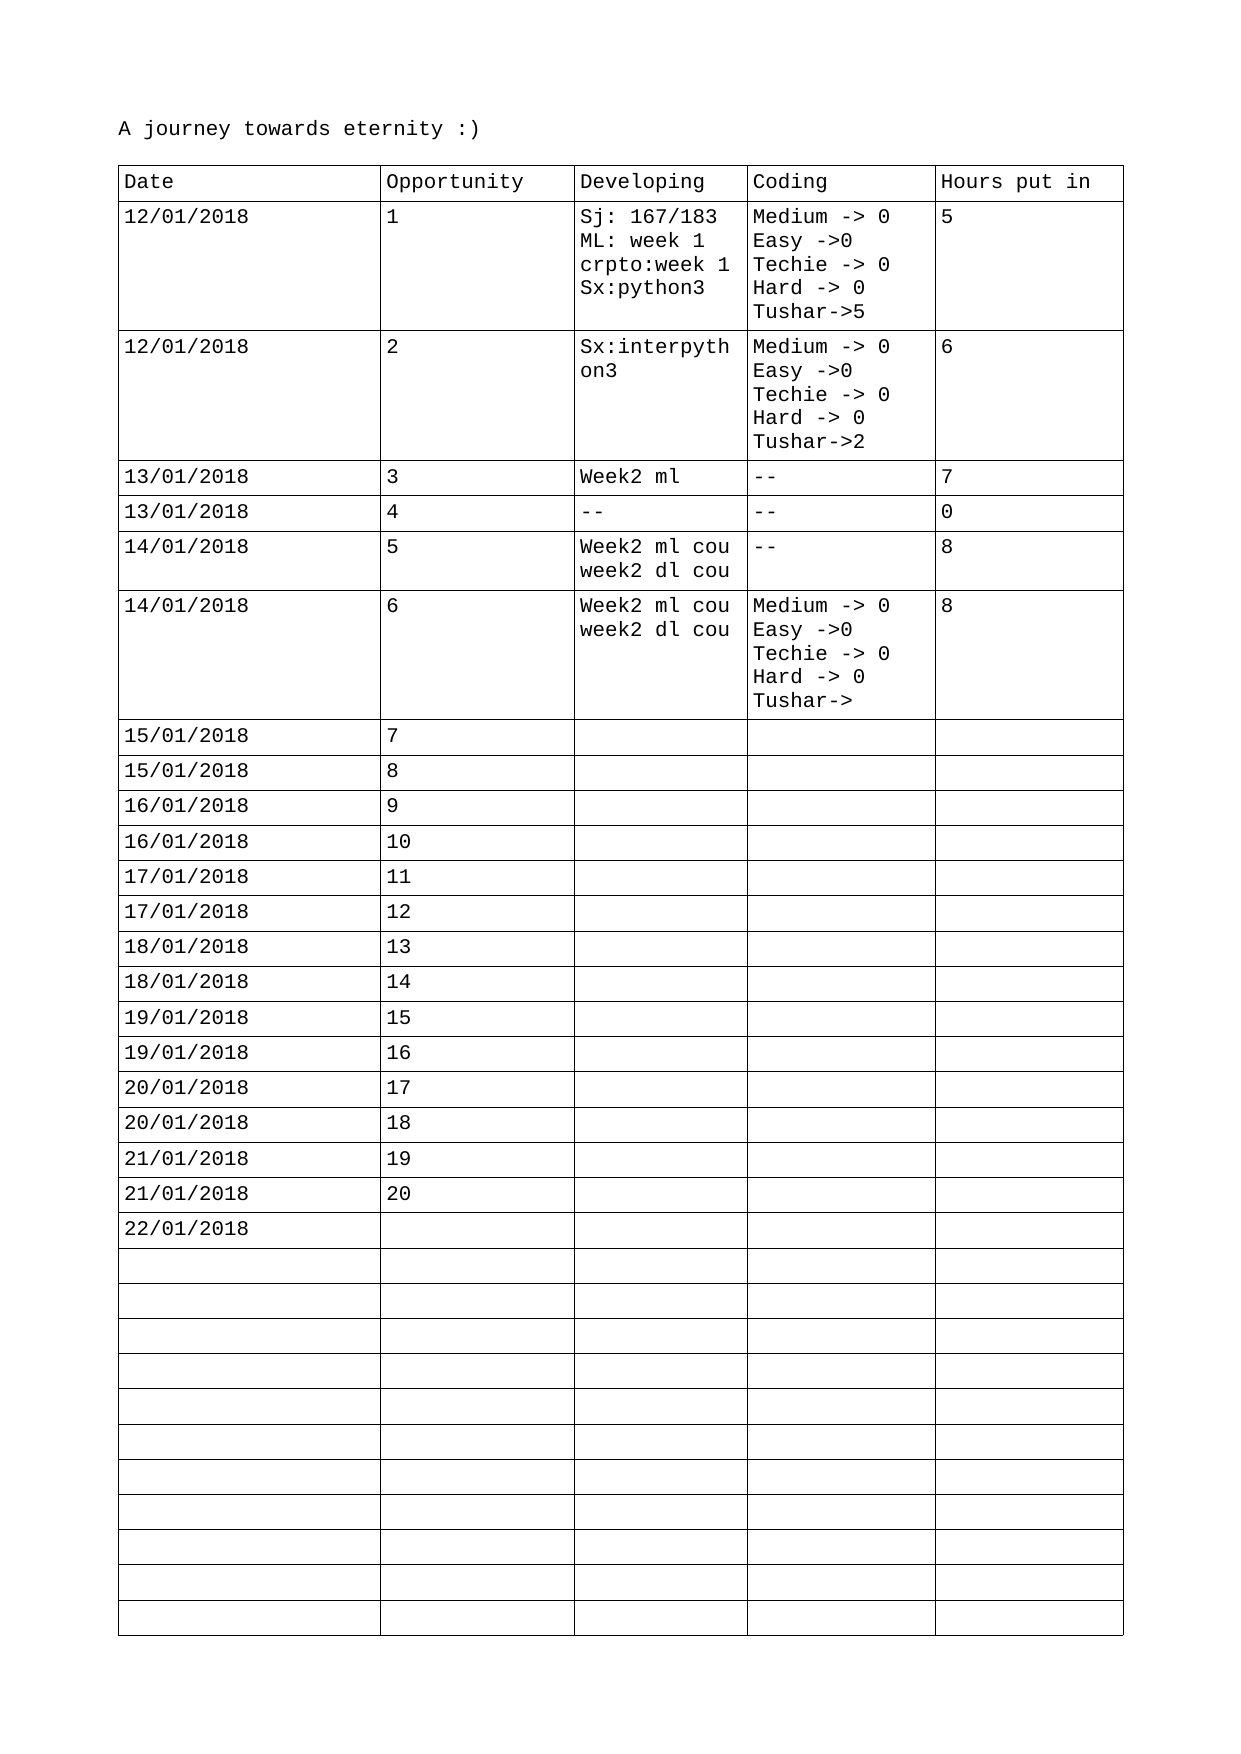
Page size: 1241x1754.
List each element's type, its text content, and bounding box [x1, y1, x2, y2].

table_cell [748, 1037, 935, 1071]
table_cell Week2 ml cou week2 dl cou [575, 591, 747, 719]
table_cell [936, 1037, 1123, 1071]
table_cell 14/01/2018 [119, 532, 380, 589]
table_cell 8 [936, 591, 1123, 719]
table_cell 4 [381, 496, 574, 531]
table_cell 12/01/2018 [119, 202, 380, 330]
table_cell [575, 967, 747, 1001]
table_cell -- [575, 496, 747, 531]
table_cell [748, 1072, 935, 1107]
table_cell [381, 1530, 574, 1564]
table_cell 21/01/2018 [119, 1143, 380, 1177]
table_cell [748, 1530, 935, 1564]
table_cell [936, 1072, 1123, 1107]
table_cell [381, 1284, 574, 1318]
table_cell [936, 1425, 1123, 1459]
table_cell [748, 1460, 935, 1494]
table_cell [119, 1530, 380, 1564]
table_cell [575, 1601, 747, 1635]
table_cell [119, 1601, 380, 1635]
table_cell 9 [381, 791, 574, 825]
table_cell 12/01/2018 [119, 331, 380, 460]
table_cell [748, 896, 935, 931]
table_cell [575, 791, 747, 825]
table_cell 15/01/2018 [119, 756, 380, 790]
table_cell [575, 1389, 747, 1423]
table_cell [936, 1530, 1123, 1564]
table_cell [381, 1495, 574, 1529]
table_cell [381, 1354, 574, 1388]
table_cell 16/01/2018 [119, 826, 380, 860]
table_cell 8 [936, 532, 1123, 589]
table_cell [119, 1354, 380, 1388]
table_cell 20 [381, 1178, 574, 1212]
table_cell [748, 756, 935, 790]
table_cell -- [748, 461, 935, 495]
table_cell [936, 1319, 1123, 1353]
table_cell [575, 1249, 747, 1283]
table_cell [748, 861, 935, 895]
table_cell 5 [936, 202, 1123, 330]
table_cell 13/01/2018 [119, 461, 380, 495]
text A journey towards eternity :) [118, 118, 1122, 142]
table_cell 20/01/2018 [119, 1072, 380, 1107]
table_cell 18 [381, 1108, 574, 1142]
table_cell [936, 1354, 1123, 1388]
table_cell [748, 1178, 935, 1212]
table_cell 13 [381, 932, 574, 966]
table_cell [575, 1425, 747, 1459]
table_cell [936, 791, 1123, 825]
table_cell [936, 1565, 1123, 1599]
table_cell [119, 1495, 380, 1529]
table_cell [936, 1284, 1123, 1318]
table_header Developing [575, 166, 747, 201]
table_cell 6 [381, 591, 574, 719]
table_cell [748, 1425, 935, 1459]
table_cell 16 [381, 1037, 574, 1071]
table_cell [575, 1354, 747, 1388]
table_header Opportunity [381, 166, 574, 201]
table_cell 6 [936, 331, 1123, 460]
table_cell [575, 1565, 747, 1599]
table_cell [936, 756, 1123, 790]
table_cell [575, 1319, 747, 1353]
table_cell [381, 1601, 574, 1635]
table_cell [936, 1495, 1123, 1529]
table_cell 19/01/2018 [119, 1002, 380, 1036]
table_cell [936, 1249, 1123, 1283]
table_cell [381, 1565, 574, 1599]
table_cell [748, 1354, 935, 1388]
table_cell [748, 1143, 935, 1177]
table_cell [575, 932, 747, 966]
table_cell [748, 1284, 935, 1318]
table_cell [119, 1389, 380, 1423]
table_cell [575, 1213, 747, 1247]
table_cell [936, 1601, 1123, 1635]
table_cell [119, 1565, 380, 1599]
table_cell [575, 1284, 747, 1318]
table_header Hours put in [936, 166, 1123, 201]
table_cell [748, 932, 935, 966]
table_cell [936, 720, 1123, 754]
table_header Coding [748, 166, 935, 201]
table_cell 16/01/2018 [119, 791, 380, 825]
table_cell 17/01/2018 [119, 896, 380, 931]
table_cell [575, 720, 747, 754]
table_cell [381, 1389, 574, 1423]
table_cell [575, 1178, 747, 1212]
table_cell [936, 1143, 1123, 1177]
table_cell 22/01/2018 [119, 1213, 380, 1247]
table_cell 18/01/2018 [119, 932, 380, 966]
table_cell [936, 1108, 1123, 1142]
table_cell [575, 1002, 747, 1036]
table_cell 2 [381, 331, 574, 460]
table_cell 18/01/2018 [119, 967, 380, 1001]
table_cell [575, 756, 747, 790]
table_cell [748, 1108, 935, 1142]
table_cell [119, 1460, 380, 1494]
table_cell [936, 1178, 1123, 1212]
table_cell [575, 1530, 747, 1564]
table_cell [119, 1319, 380, 1353]
table_cell 14 [381, 967, 574, 1001]
table_cell [381, 1249, 574, 1283]
table_cell [936, 967, 1123, 1001]
table_cell [381, 1213, 574, 1247]
table_cell [748, 1565, 935, 1599]
table_cell [748, 1002, 935, 1036]
table_cell [748, 826, 935, 860]
table_cell [748, 720, 935, 754]
table_cell 1 [381, 202, 574, 330]
table_cell Sx:interpython3 [575, 331, 747, 460]
table_cell 12 [381, 896, 574, 931]
table_cell [936, 861, 1123, 895]
table_cell 17/01/2018 [119, 861, 380, 895]
table_cell [936, 1389, 1123, 1423]
table_cell [575, 1495, 747, 1529]
table_cell [575, 826, 747, 860]
table_cell 15 [381, 1002, 574, 1036]
table_cell Medium -> 0 Easy ->0 Techie -> 0 Hard -> 0 Tushar-> [748, 591, 935, 719]
table_cell 15/01/2018 [119, 720, 380, 754]
table_cell Sj: 167/183 ML: week 1 crpto:week 1 Sx:python3 [575, 202, 747, 330]
table_header Date [119, 166, 380, 201]
table_cell [936, 1002, 1123, 1036]
table_cell 8 [381, 756, 574, 790]
table_cell [575, 1037, 747, 1071]
table_cell Week2 ml cou week2 dl cou [575, 532, 747, 589]
table_cell [936, 1213, 1123, 1247]
table_cell [748, 1389, 935, 1423]
table_cell 13/01/2018 [119, 496, 380, 531]
table_cell [936, 932, 1123, 966]
table_cell [748, 967, 935, 1001]
table_cell [748, 791, 935, 825]
table_cell [119, 1249, 380, 1283]
table_cell [381, 1319, 574, 1353]
table_cell 7 [936, 461, 1123, 495]
table_cell [119, 1425, 380, 1459]
table_cell [119, 1284, 380, 1318]
table_cell 21/01/2018 [119, 1178, 380, 1212]
table_cell [748, 1495, 935, 1529]
table_cell [748, 1601, 935, 1635]
table_cell [575, 1108, 747, 1142]
table_cell Week2 ml [575, 461, 747, 495]
table_cell 20/01/2018 [119, 1108, 380, 1142]
table_cell 19 [381, 1143, 574, 1177]
table_cell 19/01/2018 [119, 1037, 380, 1071]
table_cell [936, 896, 1123, 931]
table_cell 7 [381, 720, 574, 754]
table_cell [575, 1072, 747, 1107]
table_cell [936, 826, 1123, 860]
table_cell 0 [936, 496, 1123, 531]
table_cell [575, 1460, 747, 1494]
table_cell [575, 896, 747, 931]
table_cell -- [748, 496, 935, 531]
table_cell [748, 1213, 935, 1247]
table_cell Medium -> 0 Easy ->0 Techie -> 0 Hard -> 0 Tushar->2 [748, 331, 935, 460]
table_cell 11 [381, 861, 574, 895]
table_cell [575, 861, 747, 895]
table_cell [381, 1425, 574, 1459]
table_cell 5 [381, 532, 574, 589]
table_cell 10 [381, 826, 574, 860]
table_cell [936, 1460, 1123, 1494]
table_cell 3 [381, 461, 574, 495]
table_cell Medium -> 0 Easy ->0 Techie -> 0 Hard -> 0 Tushar->5 [748, 202, 935, 330]
table_cell 17 [381, 1072, 574, 1107]
table_cell [381, 1460, 574, 1494]
table_cell 14/01/2018 [119, 591, 380, 719]
table_cell -- [748, 532, 935, 589]
table_cell [575, 1143, 747, 1177]
table_cell [748, 1319, 935, 1353]
table_cell [748, 1249, 935, 1283]
